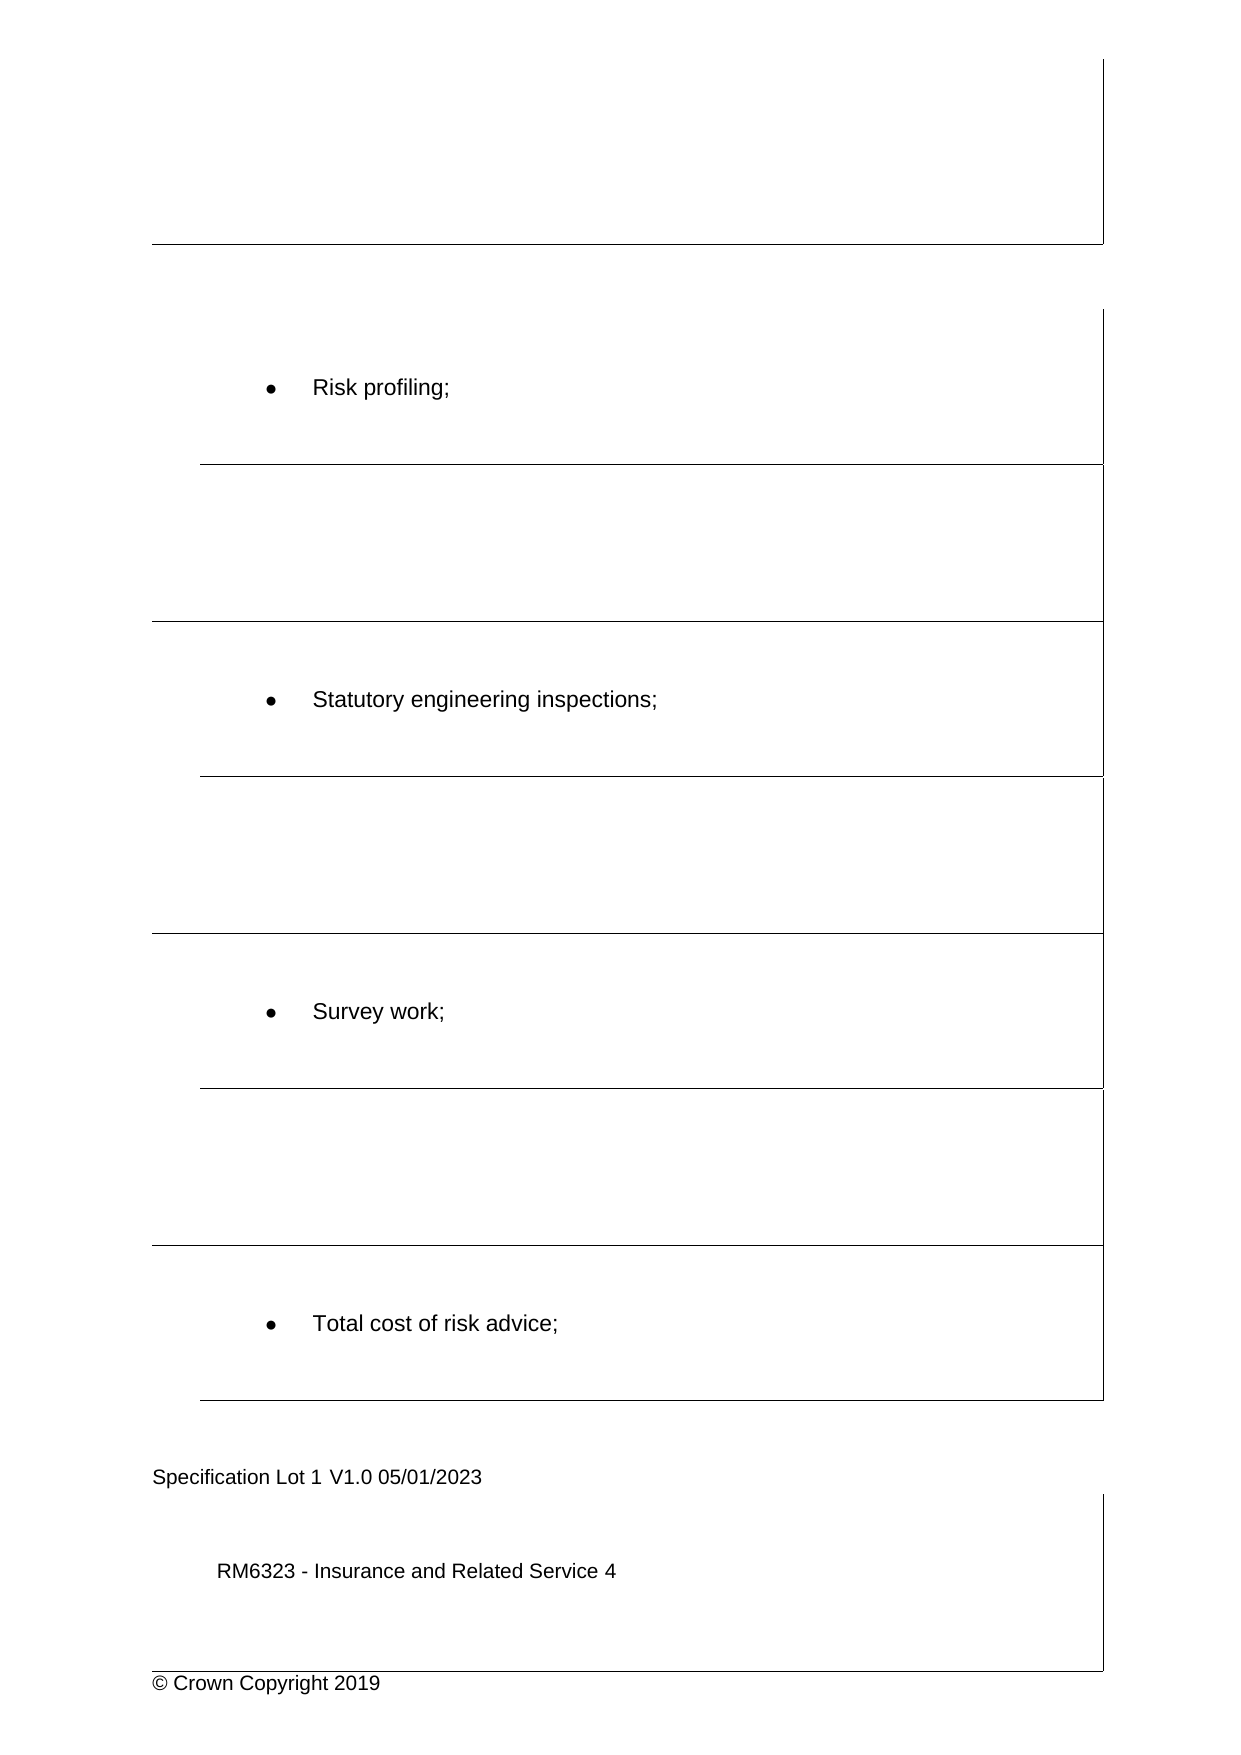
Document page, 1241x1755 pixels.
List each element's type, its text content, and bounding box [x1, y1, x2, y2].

list Statutory engineering inspections; [200, 621, 1103, 776]
list Total cost of risk advice; [200, 1245, 1103, 1400]
list Survey work; [200, 933, 1103, 1088]
list Risk profiling; [200, 309, 1103, 464]
